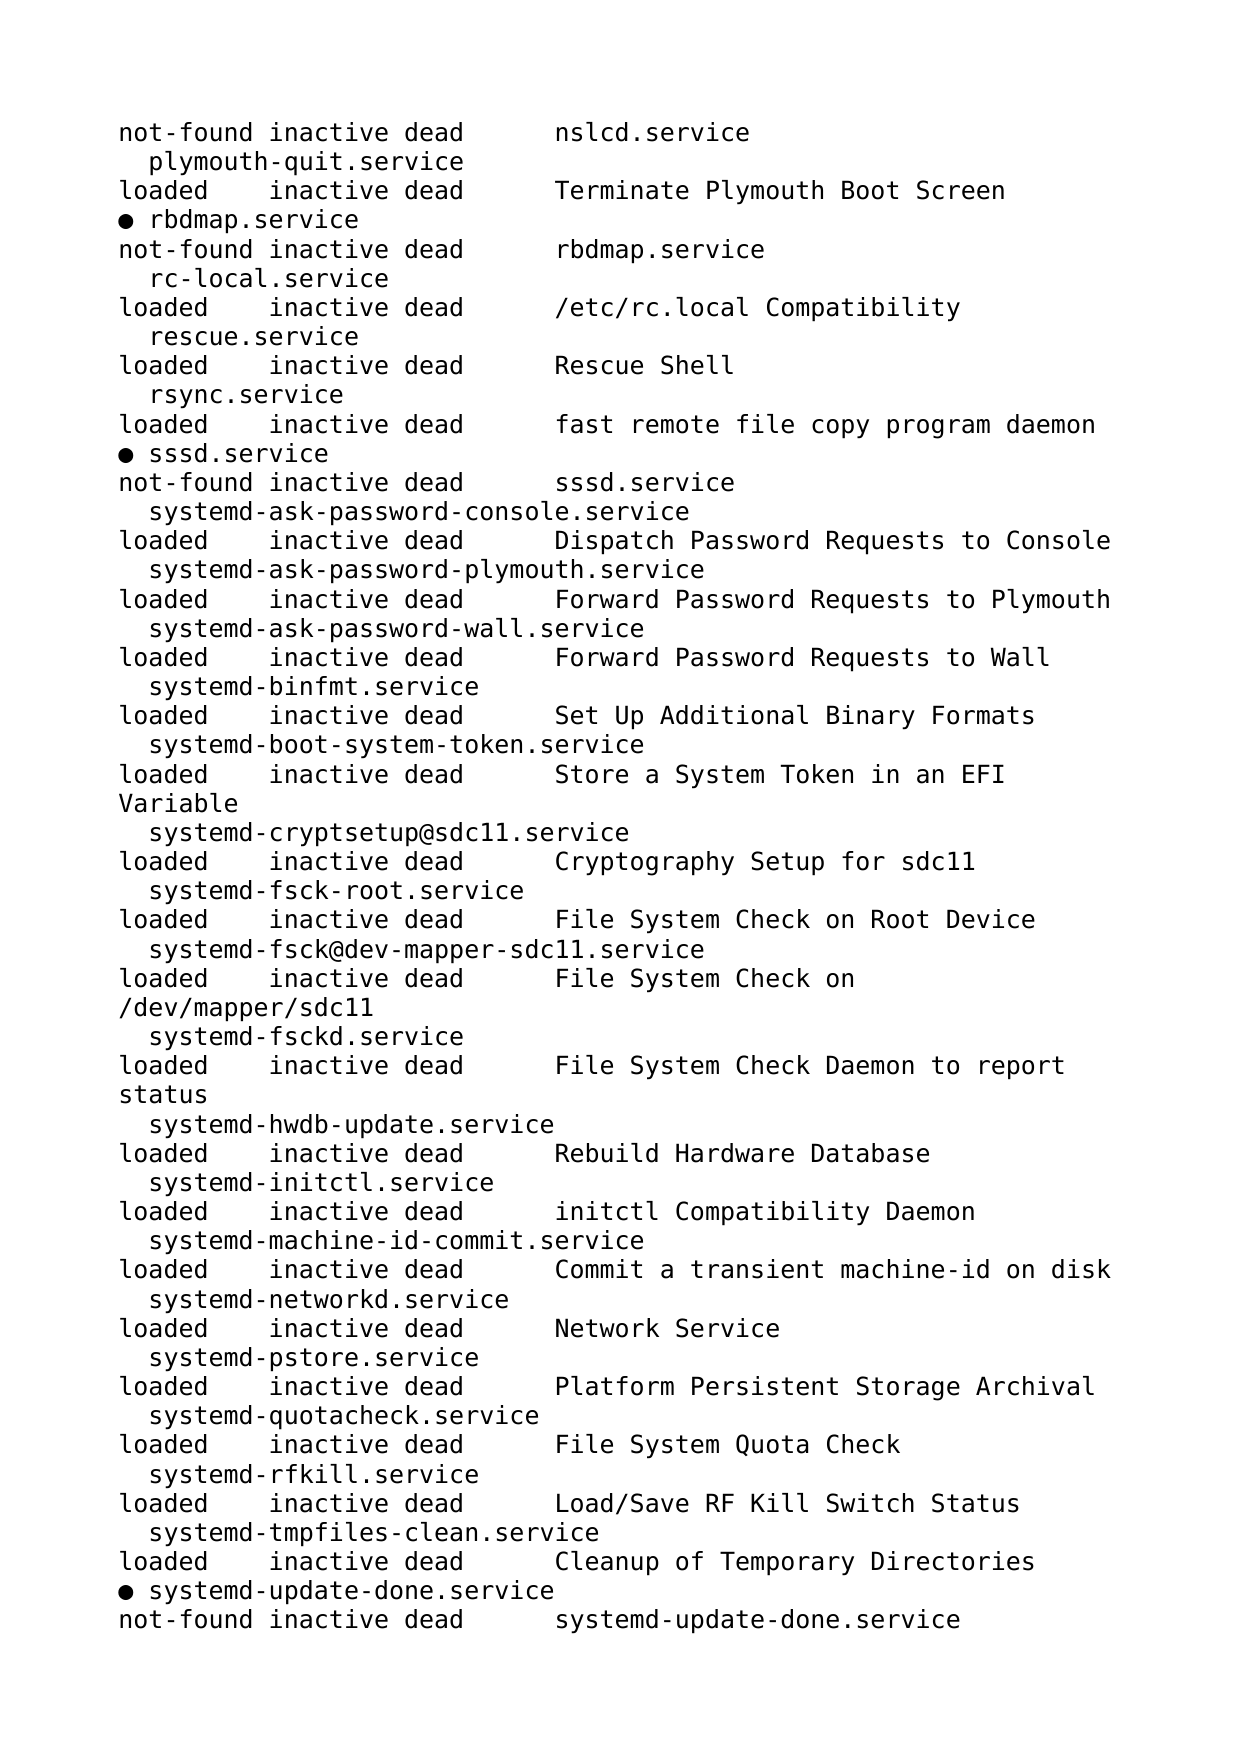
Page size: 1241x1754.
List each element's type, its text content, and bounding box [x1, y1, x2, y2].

text not-found inactive dead nslcd.service plymouth-quit.service loaded inactive dead Terminate Plymouth Boot Screen ● rbdmap.service not-found inactive dead rbdmap.service rc-local.service loaded inactive dead /etc/rc.local Compatibility rescue.service loaded inactive dead Rescue Shell rsync.service loaded inactive dead fast remote file copy program daemon ● sssd.service not-found inactive dead sssd.service systemd-ask-password-console.service loaded inactive dead Dispatch Password Requests to Console systemd-ask-password-plymouth.service loaded inactive dead Forward Password Requests to Plymouth systemd-ask-password-wall.service loaded inactive dead Forward Password Requests to Wall systemd-binfmt.service loaded inactive dead Set Up Additional Binary Formats systemd-boot-system-token.service loaded inactive dead Store a System Token in an EFI Variable systemd-cryptsetup@sdc11.service loaded inactive dead Cryptography Setup for sdc11 systemd-fsck-root.service loaded inactive dead File System Check on Root Device systemd-fsck@dev-mapper-sdc11.service loaded inactive dead File System Check on /dev/mapper/sdc11 systemd-fsckd.service loaded inactive dead File System Check Daemon to report status systemd-hwdb-update.service loaded inactive dead Rebuild Hardware Database systemd-initctl.service loaded inactive dead initctl Compatibility Daemon systemd-machine-id-commit.service loaded inactive dead Commit a transient machine-id on disk systemd-networkd.service loaded inactive dead Network Service systemd-pstore.service loaded inactive dead Platform Persistent Storage Archival systemd-quotacheck.service loaded inactive dead File System Quota Check systemd-rfkill.service loaded inactive dead Load/Save RF Kill Switch Status systemd-tmpfiles-clean.service loaded inactive dead Cleanup of Temporary Directories ● systemd-update-done.service not-found inactive dead systemd-update-done.service [118, 118, 1122, 1635]
